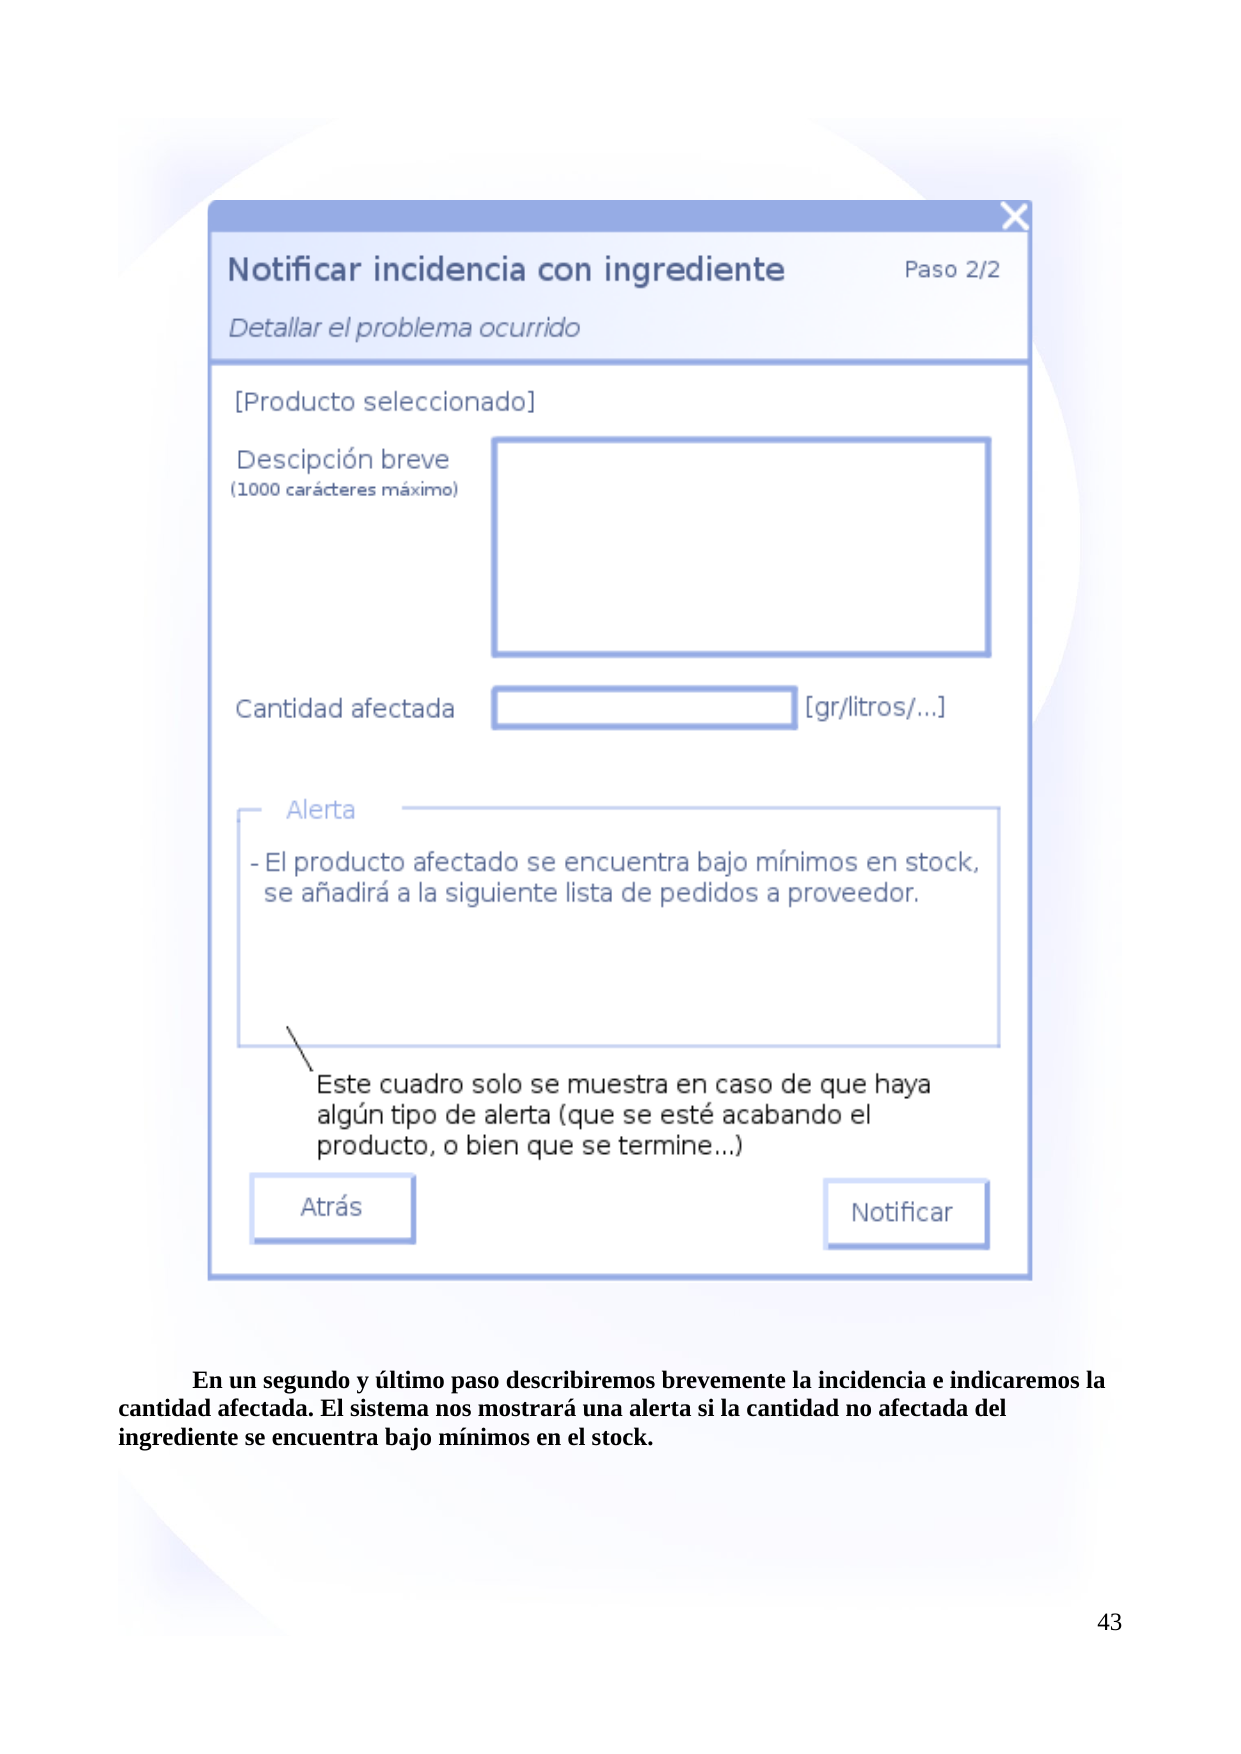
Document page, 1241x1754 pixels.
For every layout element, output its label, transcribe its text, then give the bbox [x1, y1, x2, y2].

picture [118, 118, 1122, 1365]
text En un segundo y último paso describiremos brevemente la incidencia e indicaremos la cantidad afectada. El sistema nos mostrará una alerta si la cantidad no afectada del ingrediente se encuentra bajo mínimos en el stock. [118, 1365, 1122, 1451]
picture [118, 1451, 1122, 1636]
